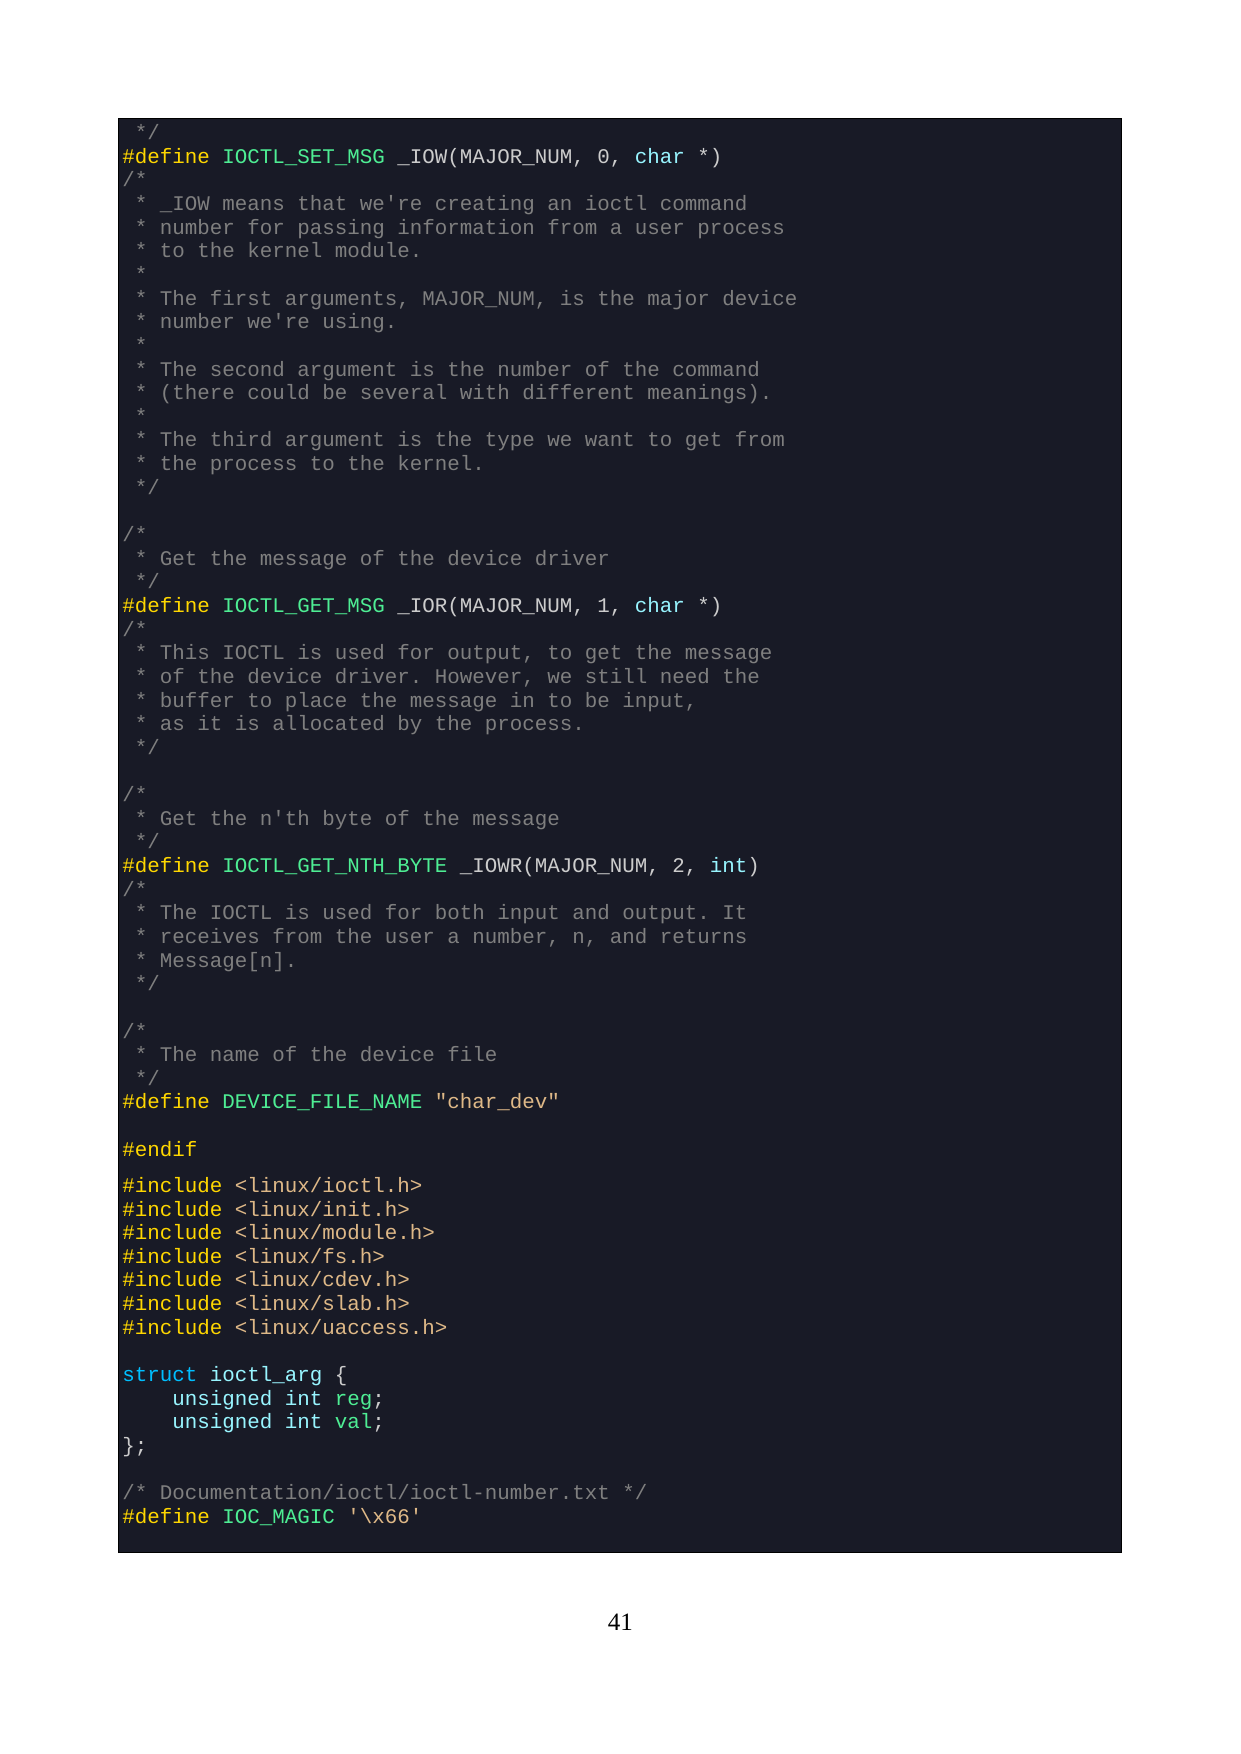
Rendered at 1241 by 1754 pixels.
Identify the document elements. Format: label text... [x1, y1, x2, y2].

text #define IOCTL_GET_NTH_BYTE _IOWR(MAJOR_NUM, 2, int) [119, 851, 1121, 875]
text * to the kernel module. [119, 236, 1121, 260]
text * number for passing information from a user process [119, 213, 1121, 236]
text #include <linux/slab.h> [119, 1289, 1121, 1313]
text /* [119, 615, 1121, 638]
text struct ioctl_arg { [119, 1360, 1121, 1384]
text * The second argument is the number of the command [119, 354, 1121, 378]
text #include <linux/fs.h> [119, 1242, 1121, 1266]
text }; [119, 1431, 1121, 1455]
text * number we're using. [119, 307, 1121, 331]
text #define IOC_MAGIC '\x66' [119, 1502, 1121, 1526]
text unsigned int val; [119, 1407, 1121, 1431]
text * The first arguments, MAJOR_NUM, is the major device [119, 284, 1121, 307]
text * of the device driver. However, we still need the [119, 662, 1121, 686]
text /* [119, 520, 1121, 544]
text /* [119, 1017, 1121, 1040]
text */ [119, 733, 1121, 757]
text * [119, 331, 1121, 354]
text * [119, 402, 1121, 426]
text #define IOCTL_GET_MSG _IOR(MAJOR_NUM, 1, char *) [119, 591, 1121, 615]
text unsigned int reg; [119, 1384, 1121, 1407]
text * buffer to place the message in to be input, [119, 686, 1121, 709]
text * receives from the user a number, n, and returns [119, 922, 1121, 946]
text * The IOCTL is used for both input and output. It [119, 898, 1121, 922]
text * [119, 260, 1121, 284]
text */ [119, 1064, 1121, 1088]
text /* [119, 165, 1121, 189]
text * Message[n]. [119, 946, 1121, 969]
text #include <linux/module.h> [119, 1218, 1121, 1242]
text #define DEVICE_FILE_NAME "char_dev" [119, 1088, 1121, 1111]
text * _IOW means that we're creating an ioctl command [119, 189, 1121, 213]
text * as it is allocated by the process. [119, 709, 1121, 733]
text #include <linux/ioctl.h> [119, 1171, 1121, 1194]
text */ [119, 827, 1121, 851]
text /* [119, 875, 1121, 898]
text /* Documentation/ioctl/ioctl-number.txt */ [119, 1478, 1121, 1502]
text */ [119, 969, 1121, 993]
text * The name of the device file [119, 1040, 1121, 1064]
text #endif [119, 1135, 1121, 1162]
text /* [119, 780, 1121, 804]
text */ [119, 119, 1121, 142]
text #define IOCTL_SET_MSG _IOW(MAJOR_NUM, 0, char *) [119, 142, 1121, 165]
text * The third argument is the type we want to get from [119, 426, 1121, 449]
text */ [119, 567, 1121, 591]
text #include <linux/uaccess.h> [119, 1313, 1121, 1336]
text * This IOCTL is used for output, to get the message [119, 638, 1121, 662]
text #include <linux/init.h> [119, 1194, 1121, 1218]
text * Get the n'th byte of the message [119, 804, 1121, 827]
text * the process to the kernel. [119, 449, 1121, 473]
text * Get the message of the device driver [119, 544, 1121, 567]
text #include <linux/cdev.h> [119, 1266, 1121, 1289]
text * (there could be several with different meanings). [119, 378, 1121, 402]
text */ [119, 473, 1121, 496]
